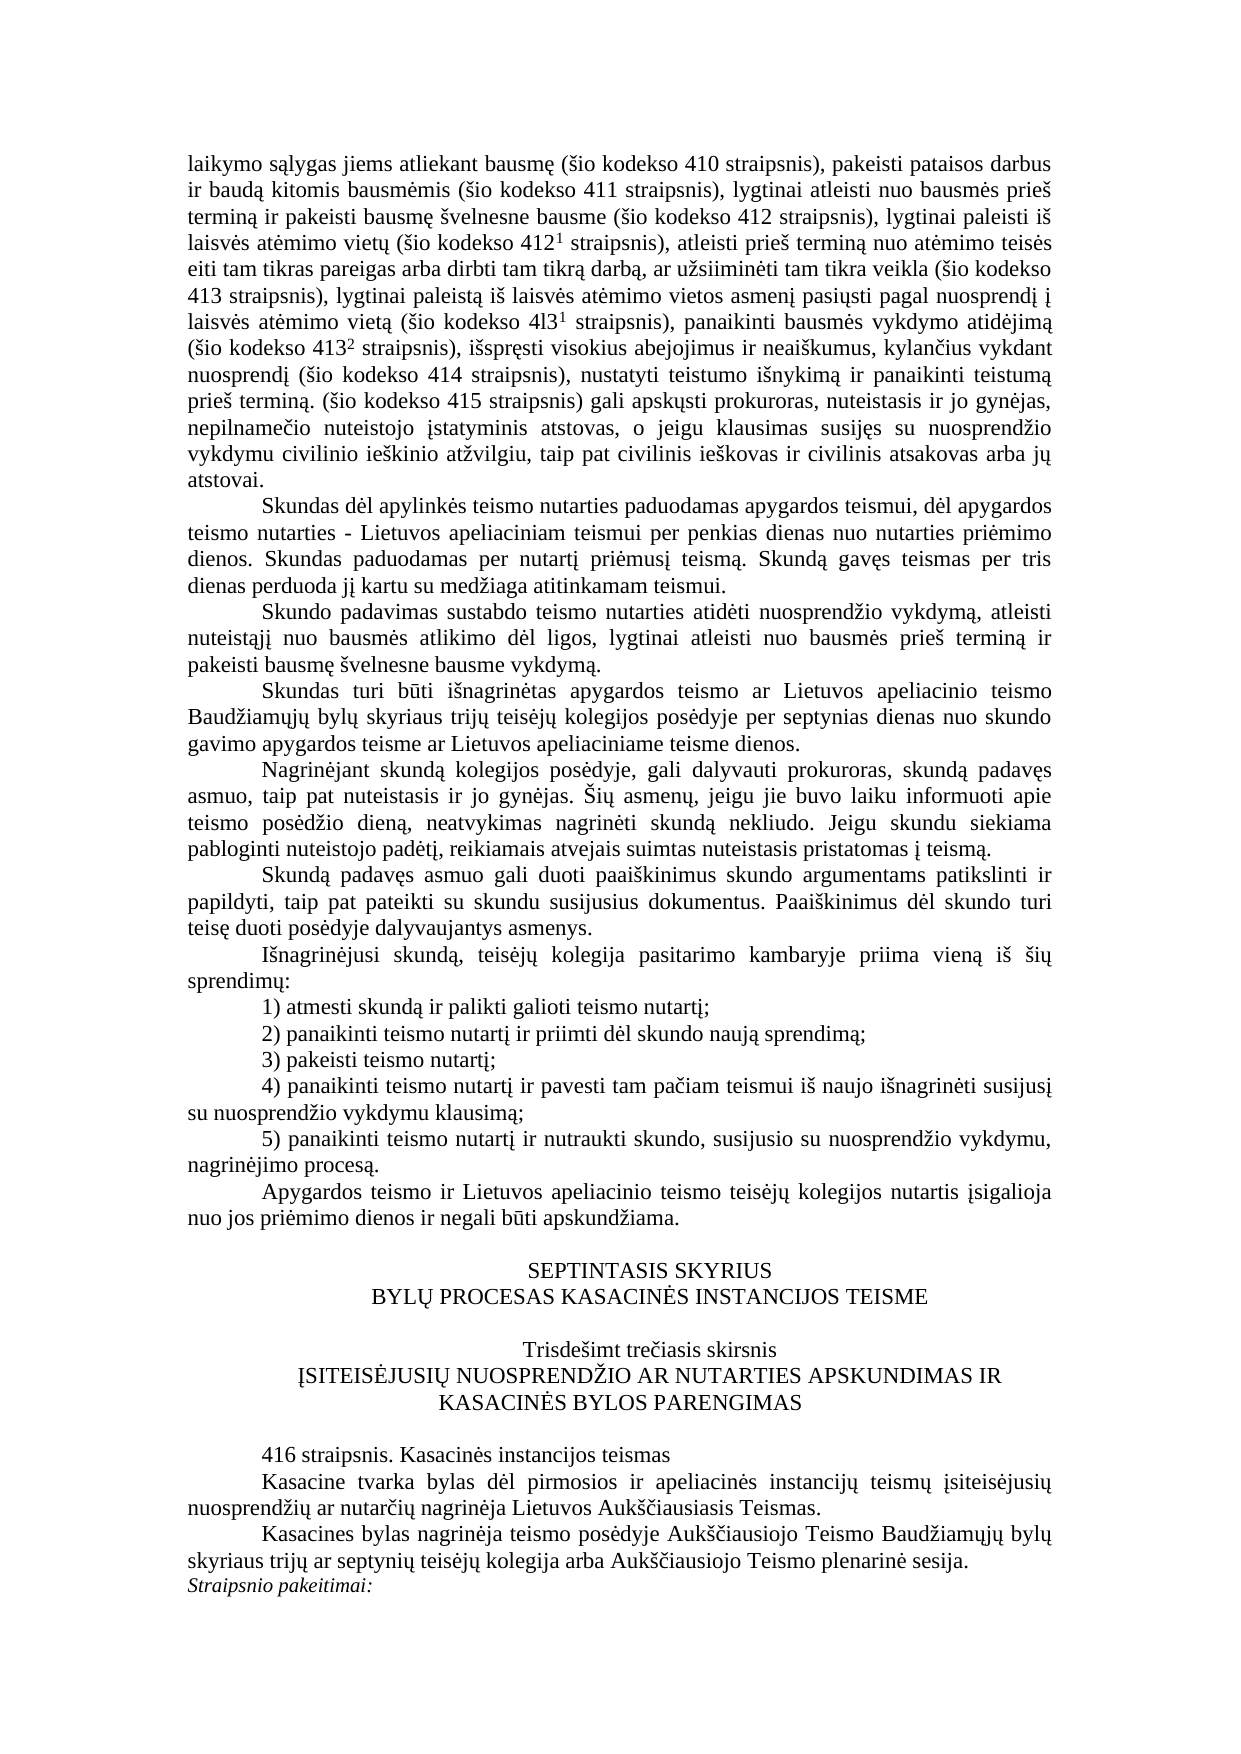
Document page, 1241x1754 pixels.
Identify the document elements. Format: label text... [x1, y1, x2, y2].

text Išnagrinėjusi skundą, teisėjų kolegija pasitarimo kambaryje priima vieną iš šių sprendimų: [187, 941, 1053, 993]
text Trisdešimt trečiasis skirsnis [187, 1336, 1053, 1362]
text Apygardos teismo ir Lietuvos apeliacinio teismo teisėjų kolegijos nutartis įsigalioja nuo jos priėmimo dienos ir negali būti apskundžiama. [187, 1178, 1053, 1231]
text 4) panaikinti teismo nutartį ir pavesti tam pačiam teismui iš naujo išnagrinėti susijusį su nuosprendžio vykdymu klausimą; [187, 1072, 1053, 1125]
text Skundą padavęs asmuo gali duoti paaiškinimus skundo argumentams patikslinti ir papildyti, taip pat pateikti su skundu susijusius dokumentus. Paaiškinimus dėl skundo turi teisę duoti posėdyje dalyvaujantys asmenys. [187, 862, 1053, 941]
text Nagrinėjant skundą kolegijos posėdyje, gali dalyvauti prokuroras, skundą padavęs asmuo, taip pat nuteistasis ir jo gynėjas. Šių asmenų, jeigu jie buvo laiku informuoti apie teismo posėdžio dieną, neatvykimas nagrinėti skundą nekliudo. Jeigu skundu siekiama pabloginti nuteistojo padėtį, reikiamais atvejais suimtas nuteistasis pristatomas į teismą. [187, 756, 1053, 862]
text Skundas turi būti išnagrinėtas apygardos teismo ar Lietuvos apeliacinio teismo Baudžiamųjų bylų skyriaus trijų teisėjų kolegijos posėdyje per septynias dienas nuo skundo gavimo apygardos teisme ar Lietuvos apeliaciniame teisme dienos. [187, 677, 1053, 756]
text Kasacine tvarka bylas dėl pirmosios ir apeliacinės instancijų teismų įsiteisėjusių nuosprendžių ar nutarčių nagrinėja Lietuvos Aukščiausiasis Teismas. [187, 1468, 1053, 1520]
text Straipsnio pakeitimai: [187, 1573, 1053, 1597]
text ĮSITEISĖJUSIŲ NUOSPRENDŽIO AR NUTARTIES APSKUNDIMAS IR KASACINĖS BYLOS PARENGIMAS [187, 1362, 1053, 1415]
text 416 straipsnis. Kasacinės instancijos teismas [187, 1441, 1053, 1468]
text SEPTINTASIS SKYRIUS [187, 1257, 1053, 1283]
text Kasacines bylas nagrinėja teismo posėdyje Aukščiausiojo Teismo Baudžiamųjų bylų skyriaus trijų ar septynių teisėjų kolegija arba Aukščiausiojo Teismo plenarinė sesija. [187, 1520, 1053, 1573]
text 1) atmesti skundą ir palikti galioti teismo nutartį; [187, 993, 1053, 1020]
text BYLŲ PROCESAS KASACINĖS INSTANCIJOS TEISME [187, 1283, 1053, 1309]
text laikymo sąlygas jiems atliekant bausmę (šio kodekso 410 straipsnis), pakeisti pataisos darbus ir baudą kitomis bausmėmis (šio kodekso 411 straipsnis), lygtinai atleisti nuo bausmės prieš terminą ir pakeisti bausmę švelnesne bausme (šio kodekso 412 straipsnis), lygtinai paleisti iš laisvės atėmimo vietų (šio kodekso 4121 straipsnis), atleisti prieš terminą nuo atėmimo teisės eiti tam tikras pareigas arba dirbti tam tikrą darbą, ar užsiiminėti tam tikra veikla (šio kodekso 413 straipsnis), lygtinai paleistą iš laisvės atėmimo vietos asmenį pasiųsti pagal nuosprendį į laisvės atėmimo vietą (šio kodekso 4l31 straipsnis), panaikinti bausmės vykdymo atidėjimą (šio kodekso 4132 straipsnis), išspręsti visokius abejojimus ir neaiškumus, kylančius vykdant nuosprendį (šio kodekso 414 straipsnis), nustatyti teistumo išnykimą ir panaikinti teistumą prieš terminą. (šio kodekso 415 straipsnis) gali apskųsti prokuroras, nuteistasis ir jo gynėjas, nepilnamečio nuteistojo įstatyminis atstovas, o jeigu klausimas susijęs su nuosprendžio vykdymu civilinio ieškinio atžvilgiu, taip pat civilinis ieškovas ir civilinis atsakovas arba jų atstovai. [187, 150, 1053, 493]
text Skundas dėl apylinkės teismo nutarties paduodamas apygardos teismui, dėl apygardos teismo nutarties - Lietuvos apeliaciniam teismui per penkias dienas nuo nutarties priėmimo dienos. Skundas paduodamas per nutartį priėmusį teismą. Skundą gavęs teismas per tris dienas perduoda jį kartu su medžiaga atitinkamam teismui. [187, 493, 1053, 598]
text 5) panaikinti teismo nutartį ir nutraukti skundo, susijusio su nuosprendžio vykdymu, nagrinėjimo procesą. [187, 1125, 1053, 1178]
text 2) panaikinti teismo nutartį ir priimti dėl skundo naują sprendimą; [187, 1020, 1053, 1046]
text Skundo padavimas sustabdo teismo nutarties atidėti nuosprendžio vykdymą, atleisti nuteistąjį nuo bausmės atlikimo dėl ligos, lygtinai atleisti nuo bausmės prieš terminą ir pakeisti bausmę švelnesne bausme vykdymą. [187, 598, 1053, 677]
text 3) pakeisti teismo nutartį; [187, 1046, 1053, 1072]
